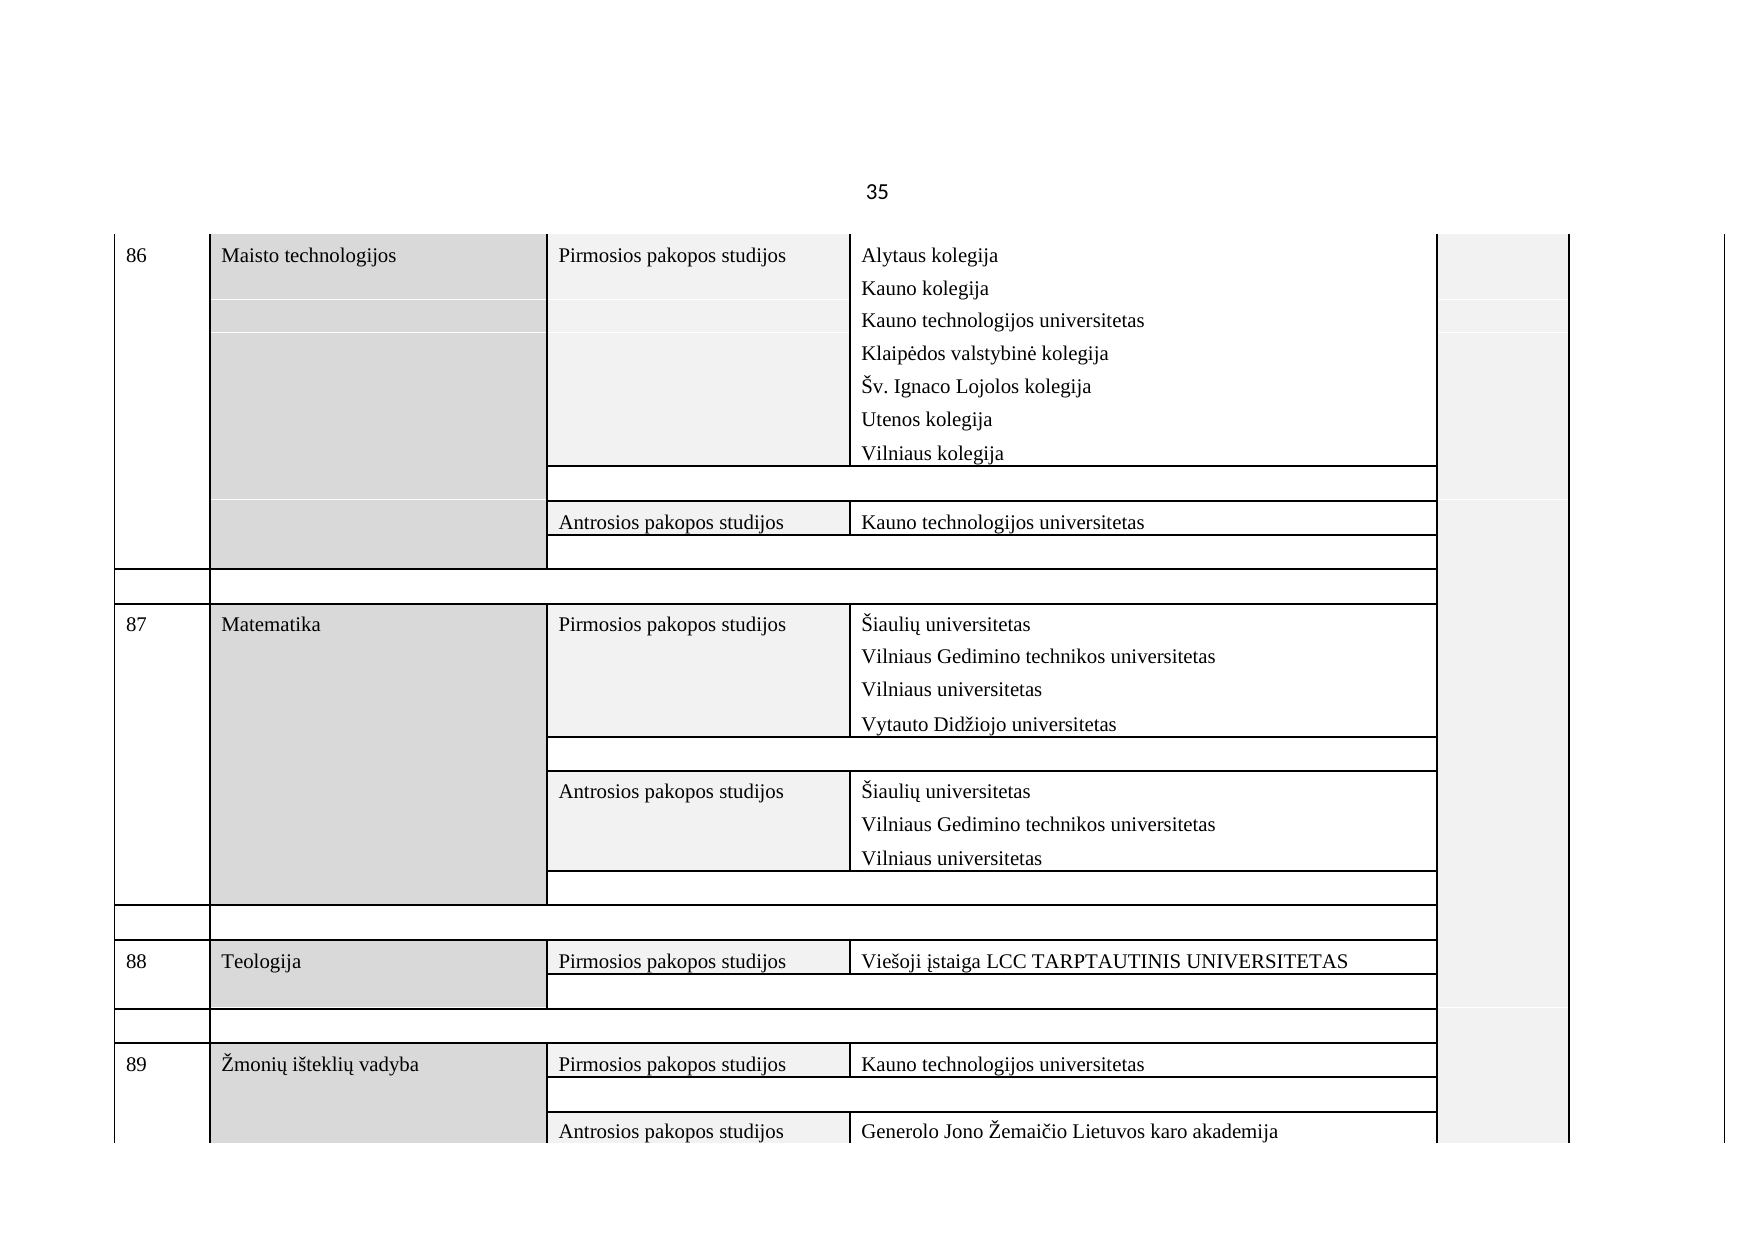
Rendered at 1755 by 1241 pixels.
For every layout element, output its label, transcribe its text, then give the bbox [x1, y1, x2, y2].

table_cell [548, 267, 849, 299]
table_cell [1438, 534, 1568, 568]
table_cell Antrosios pakopos studijos [548, 502, 849, 534]
table_cell [1438, 431, 1568, 465]
table_cell [115, 906, 209, 939]
table_cell [1570, 431, 1724, 465]
table_cell Antrosios pakopos studijos Suma [548, 536, 1436, 568]
table_cell [1570, 333, 1724, 365]
table_cell [1438, 333, 1568, 365]
table_cell [115, 534, 209, 568]
table_cell [115, 398, 209, 431]
table_cell Žmonių išteklių vadyba [211, 1044, 546, 1076]
table_cell [547, 906, 850, 939]
table_cell Kauno kolegija [851, 267, 1436, 299]
table_cell [548, 668, 849, 701]
table_cell [1570, 534, 1724, 568]
table_cell [1570, 267, 1724, 299]
table_cell [1570, 1008, 1724, 1042]
table_cell 89 [115, 1044, 209, 1076]
table_cell [1570, 736, 1724, 770]
table_cell [1438, 267, 1568, 299]
table_cell [1570, 701, 1724, 736]
table_cell [548, 333, 849, 365]
table_cell Matematika Suma [211, 906, 547, 939]
table_cell [850, 570, 1436, 603]
table_cell Vilniaus Gedimino technikos universitetas [851, 803, 1436, 836]
table_cell [211, 365, 546, 398]
table_cell [1438, 465, 1568, 499]
table_cell [1570, 770, 1724, 803]
table_cell [1570, 973, 1724, 1007]
table_cell [1438, 636, 1568, 668]
table_cell Pirmosios pakopos studijos Suma [548, 467, 1436, 499]
table_cell [1438, 668, 1568, 701]
table_cell [211, 398, 546, 431]
table_cell [1570, 803, 1724, 836]
table_cell [1570, 568, 1724, 603]
table_cell [1570, 1042, 1724, 1076]
table_cell [1438, 939, 1568, 973]
table_cell [1438, 973, 1568, 1007]
table_cell [211, 431, 546, 465]
table_cell [211, 973, 546, 1007]
table_cell [115, 636, 209, 668]
table_cell [548, 398, 849, 431]
table_cell [1438, 398, 1568, 431]
table_cell [1570, 1111, 1724, 1143]
table_cell [1570, 365, 1724, 398]
table_cell [211, 736, 546, 770]
table_cell Kauno technologijos universitetas [851, 300, 1436, 332]
table_cell Vilniaus Gedimino technikos universitetas [851, 636, 1436, 668]
table_cell [115, 870, 209, 904]
table_cell [115, 701, 209, 736]
table_cell [211, 300, 546, 332]
table_cell [1438, 234, 1568, 267]
table_cell [115, 1076, 209, 1111]
table_cell [211, 803, 546, 836]
table_cell [211, 636, 546, 668]
table_cell [211, 333, 546, 365]
table_cell [115, 836, 209, 870]
table_cell [115, 1010, 209, 1042]
table_cell Alytaus kolegija [851, 234, 1436, 267]
table_cell Kauno technologijos universitetas [851, 502, 1436, 534]
table_cell Šiaulių universitetas [851, 605, 1436, 636]
table_cell [211, 836, 546, 870]
table_cell [1438, 1042, 1568, 1076]
table_cell [1570, 668, 1724, 701]
table_cell [115, 465, 209, 499]
table_cell [211, 465, 546, 499]
table_cell [115, 973, 209, 1007]
table_cell Antrosios pakopos studijos [548, 1113, 849, 1143]
table_cell [211, 770, 546, 803]
table_cell [115, 770, 209, 803]
table_cell Pirmosios pakopos studijos Suma [548, 975, 1436, 1007]
table_cell [547, 1010, 850, 1042]
table_cell 86 [115, 234, 209, 267]
table_cell Šiaulių universitetas [851, 772, 1436, 803]
table_cell Kauno technologijos universitetas [851, 1044, 1436, 1076]
table_cell [1570, 234, 1724, 267]
table_cell Šv. Ignaco Lojolos kolegija [851, 365, 1436, 398]
table_cell [1438, 1076, 1568, 1111]
table_cell [211, 870, 546, 904]
table_cell [1438, 500, 1568, 534]
table_cell [1438, 603, 1568, 636]
table_cell [115, 668, 209, 701]
table_cell Pirmosios pakopos studijos Suma [548, 1078, 1436, 1111]
table_cell [1438, 300, 1568, 332]
table_cell [1570, 870, 1724, 904]
table_cell [548, 300, 849, 332]
table_cell [548, 365, 849, 398]
table_cell [1570, 836, 1724, 870]
table_cell [1570, 500, 1724, 534]
table_cell Matematika [211, 605, 546, 636]
table_cell [115, 333, 209, 365]
table_cell [1570, 939, 1724, 973]
table_cell [1438, 870, 1568, 904]
table_cell [211, 267, 546, 299]
table_cell [1570, 904, 1724, 939]
table_cell [115, 431, 209, 465]
table_cell [211, 668, 546, 701]
table_cell Vytauto Didžiojo universitetas [851, 701, 1436, 736]
table_cell [115, 300, 209, 332]
table_cell Maisto technologijos Suma [211, 570, 850, 603]
table_cell [115, 267, 209, 299]
table_cell [1438, 803, 1568, 836]
table_cell [115, 500, 209, 534]
table_cell Teologija [211, 941, 546, 973]
table_cell Generolo Jono Žemaičio Lietuvos karo akademija [851, 1113, 1436, 1143]
table_cell [1438, 904, 1568, 939]
table_cell Viešoji įstaiga LCC TARPTAUTINIS UNIVERSITETAS [851, 941, 1436, 973]
table_cell [1570, 465, 1724, 499]
table_cell [211, 500, 546, 534]
table_cell [1438, 1111, 1568, 1143]
table_cell [850, 1010, 1436, 1042]
table_cell Pirmosios pakopos studijos [548, 605, 849, 636]
table_cell [1438, 568, 1568, 603]
table_cell [1570, 1076, 1724, 1111]
table_cell [1438, 701, 1568, 736]
table_cell [115, 365, 209, 398]
table_cell Pirmosios pakopos studijos [548, 1044, 849, 1076]
table_cell [115, 570, 209, 603]
table_cell Teologija Suma [211, 1010, 547, 1042]
table_cell [1438, 365, 1568, 398]
table_cell Vilniaus universitetas [851, 836, 1436, 870]
table_cell [115, 803, 209, 836]
table_cell Antrosios pakopos studijos Suma [548, 872, 1436, 904]
table_cell Pirmosios pakopos studijos Suma [548, 738, 1436, 770]
table_cell [548, 836, 849, 870]
table_cell [850, 906, 1436, 939]
table_cell [548, 636, 849, 668]
table_cell [211, 1076, 546, 1111]
table_cell [211, 1111, 546, 1143]
table_cell Vilniaus kolegija [851, 431, 1436, 465]
table_cell [1438, 1008, 1568, 1042]
table_cell [115, 736, 209, 770]
table_cell [1570, 603, 1724, 636]
table_cell 88 [115, 941, 209, 973]
table_cell Klaipėdos valstybinė kolegija [851, 333, 1436, 365]
table_cell [211, 534, 546, 568]
table_cell Antrosios pakopos studijos [548, 772, 849, 803]
table_cell [211, 701, 546, 736]
table_cell [115, 1111, 209, 1143]
table_cell [548, 431, 849, 465]
table_cell Pirmosios pakopos studijos [548, 941, 849, 973]
table_cell [1438, 770, 1568, 803]
table_cell 87 [115, 605, 209, 636]
table_cell [548, 701, 849, 736]
table_cell [1438, 736, 1568, 770]
table_cell [548, 803, 849, 836]
table_cell Vilniaus universitetas [851, 668, 1436, 701]
table_cell Pirmosios pakopos studijos [548, 234, 849, 267]
table_cell Utenos kolegija [851, 398, 1436, 431]
table_cell [1438, 836, 1568, 870]
table_cell Maisto technologijos [211, 234, 546, 267]
table_cell [1570, 300, 1724, 332]
table_cell [1570, 398, 1724, 431]
table_cell [1570, 636, 1724, 668]
